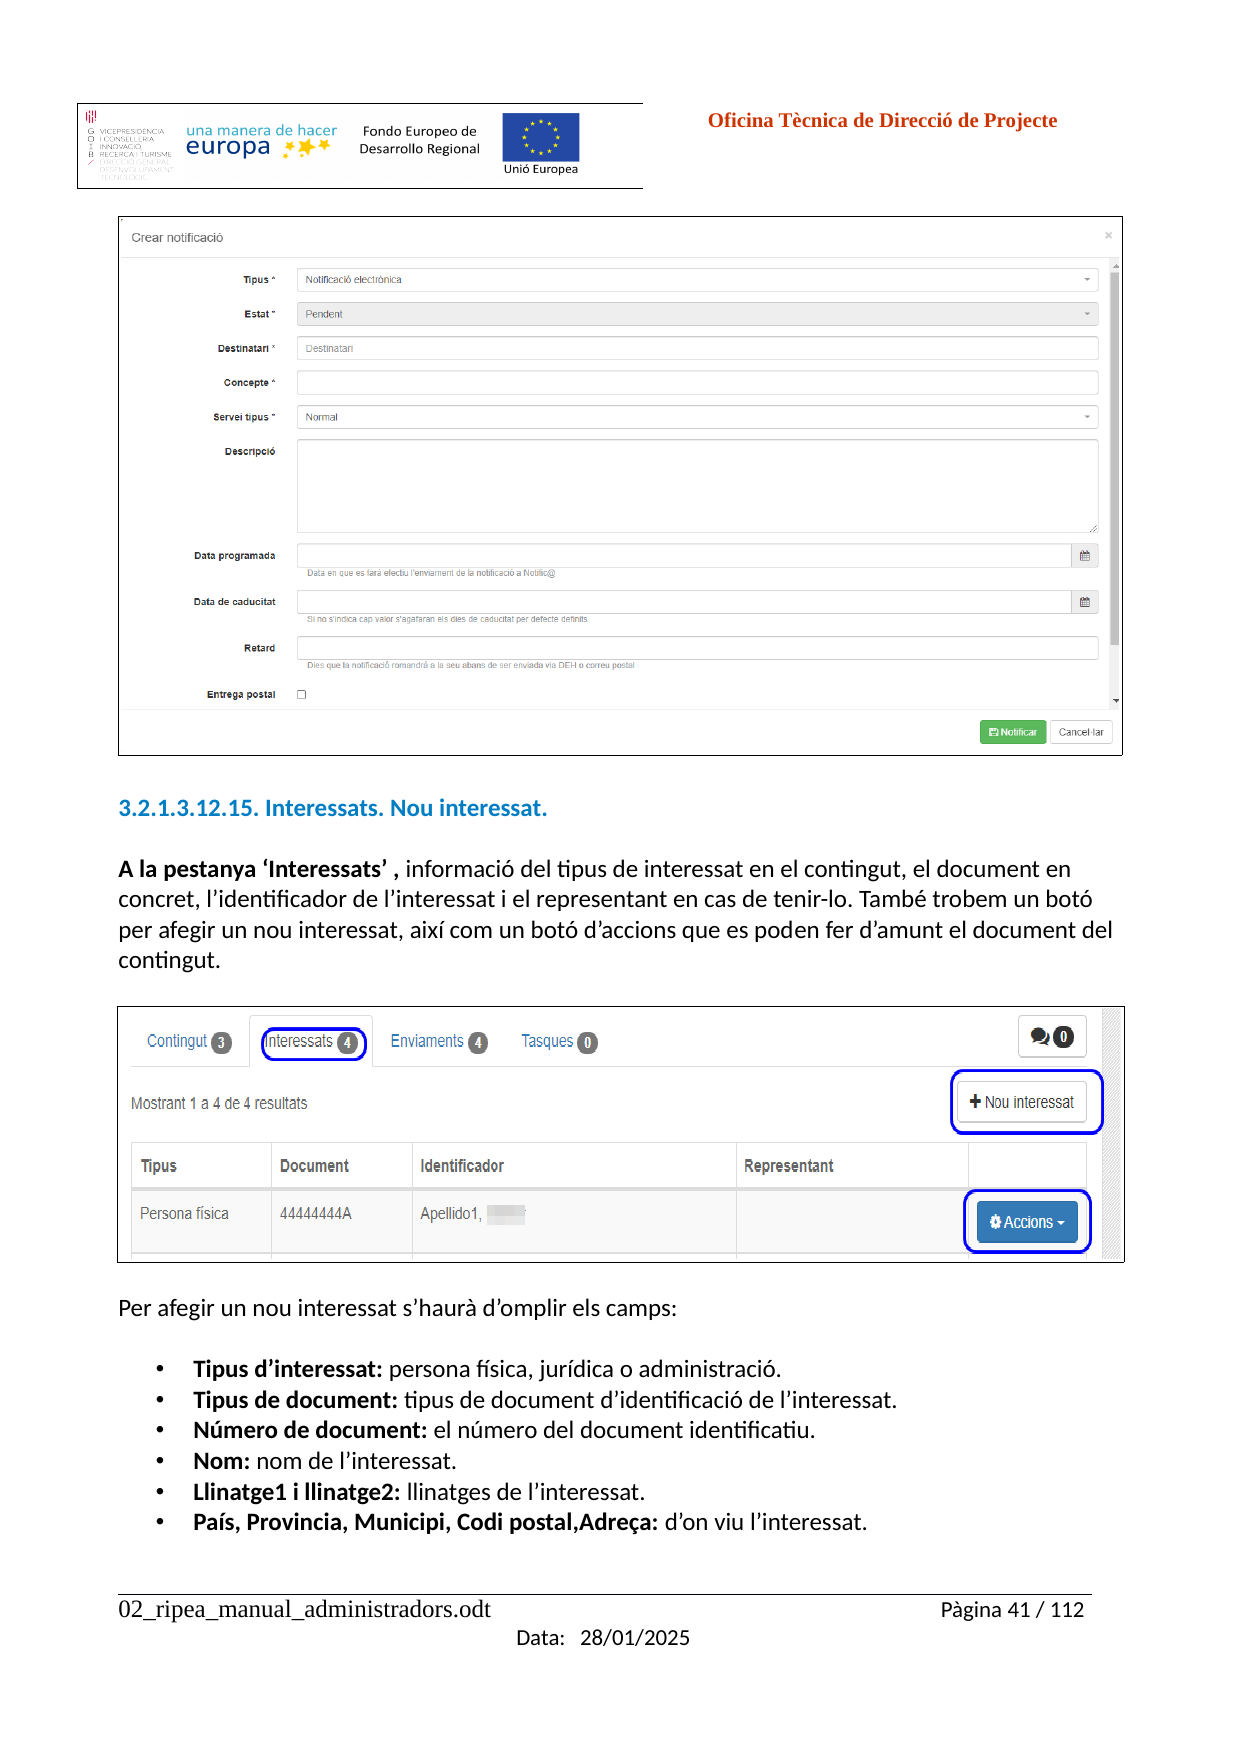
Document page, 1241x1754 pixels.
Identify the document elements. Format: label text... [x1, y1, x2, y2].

list Nom: nom de l’interessat. [156, 1445, 1122, 1476]
subtitle 3.2.1.3.12.15. Interessats. Nou interessat. [118, 792, 1122, 822]
list Tipus d’interessat: persona física, jurídica o administració. [156, 1353, 1122, 1384]
list País, Provincia, Municipi, Codi postal,Adreça: d’on viu l’interessat. [156, 1506, 1122, 1537]
picture [184, 108, 585, 182]
list Tipus de document: tipus de document d’identificació de l’interessat. [156, 1384, 1122, 1414]
list Número de document: el número del document identificatiu. [156, 1414, 1122, 1445]
picture [82, 108, 178, 182]
picture [119, 1008, 1121, 1259]
text A la pestanya ‘Interessats’ , informació del tipus de interessat en el contingut, el document en concret, l’identificador de l’interessat i el representant en cas de tenir-lo. També trobem un botó per afegir un nou interessat, així com un botó d’accions que es poden fer d’amunt el document del contingut. [118, 853, 1122, 975]
picture [121, 219, 1119, 752]
text Per afegir un nou interessat s’haurà d’omplir els camps: [118, 1292, 1122, 1323]
list Llinatge1 i llinatge2: llinatges de l’interessat. [156, 1476, 1122, 1506]
